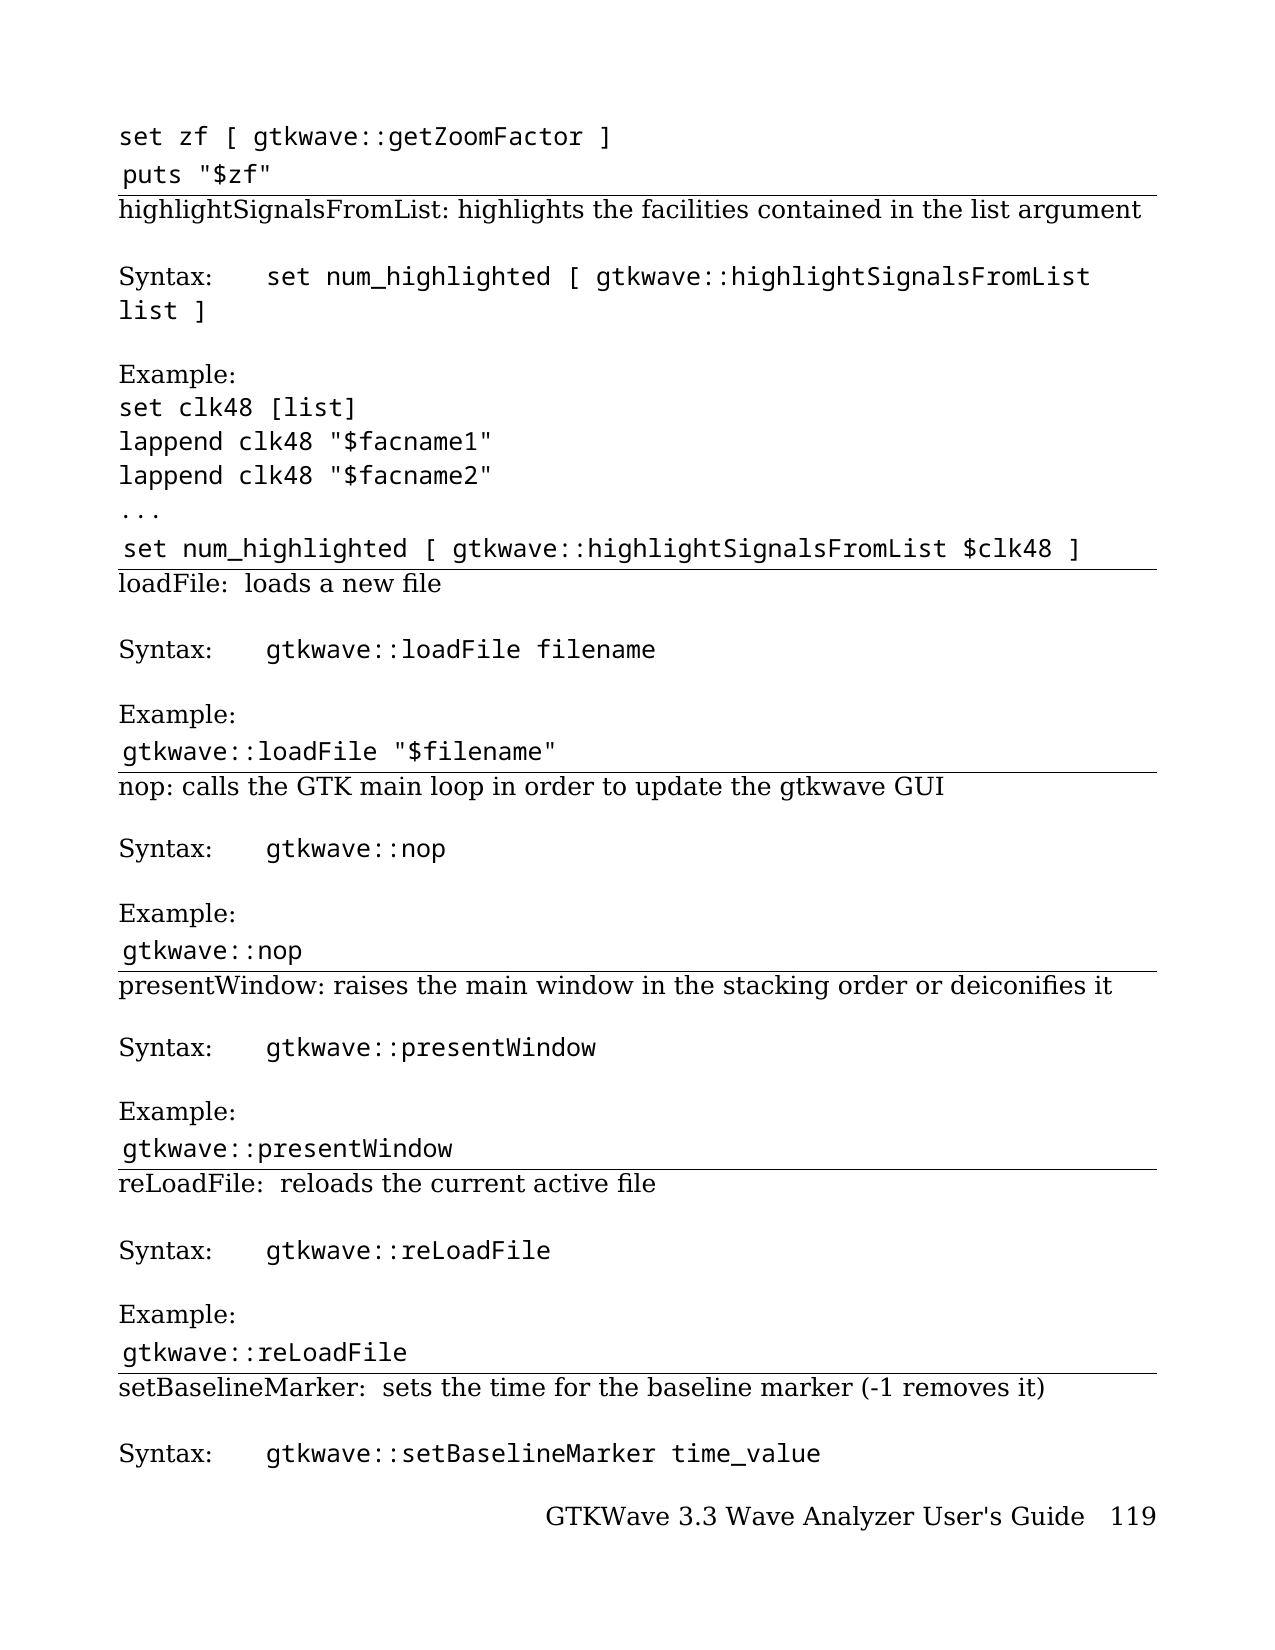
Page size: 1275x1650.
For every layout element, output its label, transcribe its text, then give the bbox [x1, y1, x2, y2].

text setBaselineMarker: sets the time for the baseline marker (-1 removes it) [118, 1374, 1157, 1402]
text ... [118, 492, 1157, 526]
text lappend clk48 "$facname2" [118, 458, 1157, 492]
text Syntax: gtkwave::presentWindow [118, 1029, 1157, 1063]
text Example: [118, 1301, 1157, 1330]
text Syntax: gtkwave::reLoadFile [118, 1233, 1157, 1267]
text highlightSignalsFromList: highlights the facilities contained in the list argument [118, 196, 1157, 224]
text Syntax: set num_highlighted [ gtkwave::highlightSignalsFromList list ] [118, 258, 1157, 326]
text nop: calls the GTK main loop in order to update the gtkwave GUI [118, 773, 1157, 801]
text Syntax: gtkwave::loadFile filename [118, 632, 1157, 666]
text Example: [118, 361, 1157, 390]
text Example: [118, 700, 1157, 729]
text Syntax: gtkwave::nop [118, 831, 1157, 865]
text gtkwave::loadFile "$filename" [118, 729, 1157, 772]
text set num_highlighted [ gtkwave::highlightSignalsFromList $clk48 ] [118, 526, 1157, 569]
text loadFile: loads a new file [118, 570, 1157, 598]
text lappend clk48 "$facname1" [118, 424, 1157, 458]
text gtkwave::reLoadFile [118, 1330, 1157, 1373]
text set zf [ gtkwave::getZoomFactor ] [118, 118, 1157, 152]
text reLoadFile: reloads the current active file [118, 1170, 1157, 1198]
text Example: [118, 899, 1157, 928]
text presentWindow: raises the main window in the stacking order or deiconifies it [118, 972, 1157, 1000]
text set clk48 [list] [118, 390, 1157, 424]
text puts "$zf" [118, 152, 1157, 195]
text gtkwave::nop [118, 928, 1157, 971]
text Example: [118, 1097, 1157, 1126]
text Syntax: gtkwave::setBaselineMarker time_value [118, 1436, 1157, 1470]
text gtkwave::presentWindow [118, 1126, 1157, 1169]
